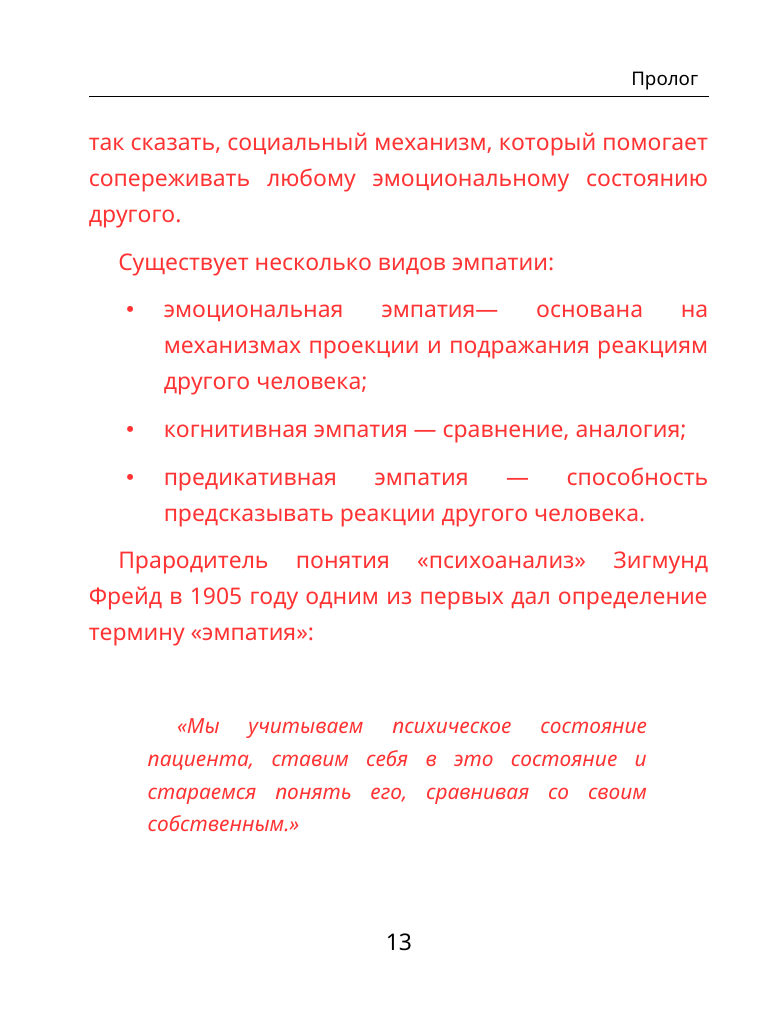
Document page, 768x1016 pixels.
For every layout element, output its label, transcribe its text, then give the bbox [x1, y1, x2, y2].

list эмоциональная эмпатия— основана на механизмах проекции и подражания реакциям другого человека; [126, 293, 709, 396]
text так сказать, социальный механизм, который помогает сопереживать любому эмоциональному состоянию другого. [88, 126, 709, 229]
text Существует несколько видов эмпатии: [88, 246, 709, 277]
text «Мы учитываем психическое состояние пациента, ставим себя в это состояние и стараемся понять его, сравнивая со своим собственным.» [147, 712, 650, 838]
list предикативная эмпатия — способность предсказывать реакции другого человека. [126, 461, 709, 528]
text Прародитель понятия «психоанализ» Зигмунд Фрейд в 1905 году одним из первых дал определение термину «эмпатия»: [88, 544, 709, 647]
list когнитивная эмпатия — сравнение, аналогия; [126, 413, 709, 444]
